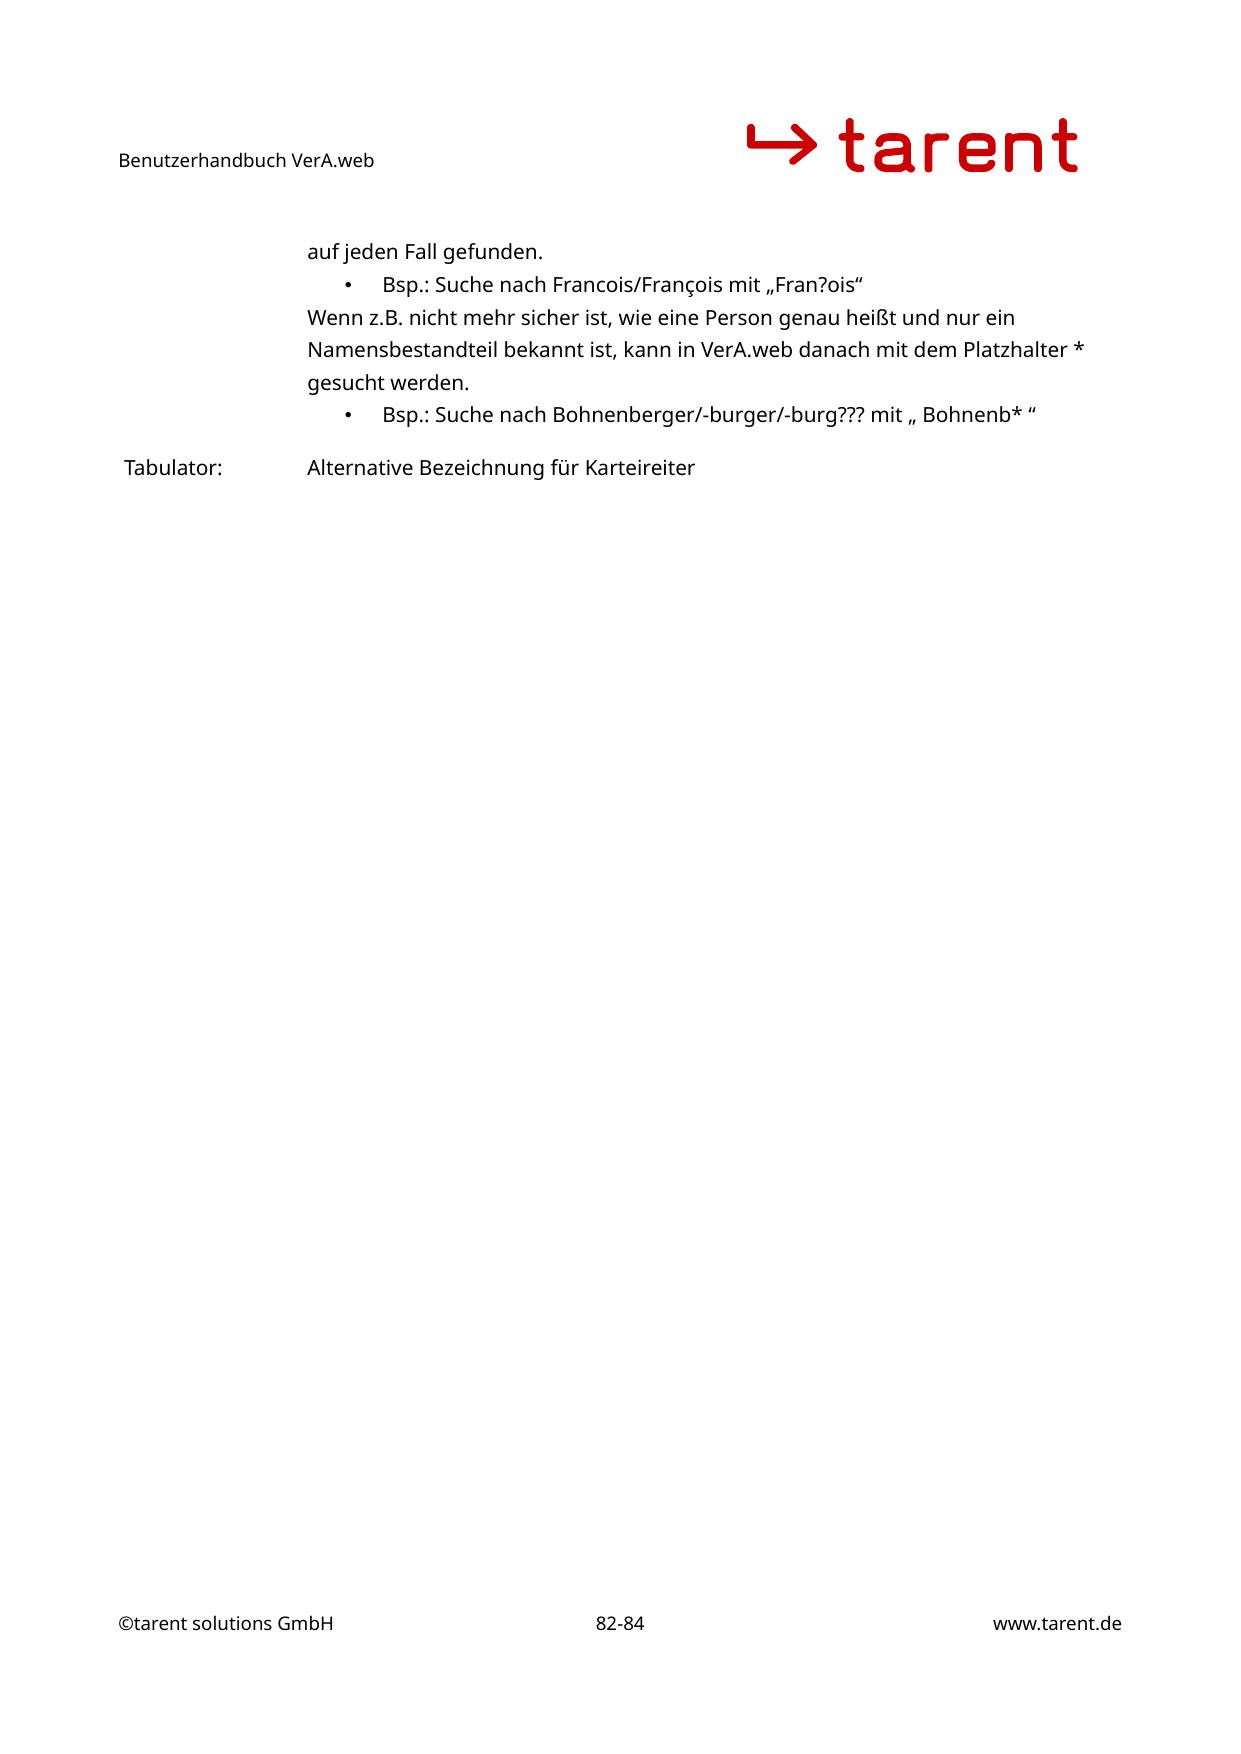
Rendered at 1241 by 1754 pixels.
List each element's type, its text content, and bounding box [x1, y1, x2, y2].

table_cell auf jeden Fall gefunden. Bsp.: Suche nach Francois/François mit „Fran?ois“ Wenn z.B. nicht mehr sicher ist, wie eine Person genau heißt und nur ein Namensbestandteil bekannt ist, kann in VerA.web danach mit dem Platzhalter * gesucht werden. Bsp.: Suche nach Bohnenberger/-burger/-burg??? mit „ Bohnenb* “ [301, 232, 1122, 447]
table_cell [118, 232, 301, 447]
table_cell Alternative Bezeichnung für Karteireiter [301, 447, 1122, 499]
table_cell Tabulator: [118, 447, 301, 499]
